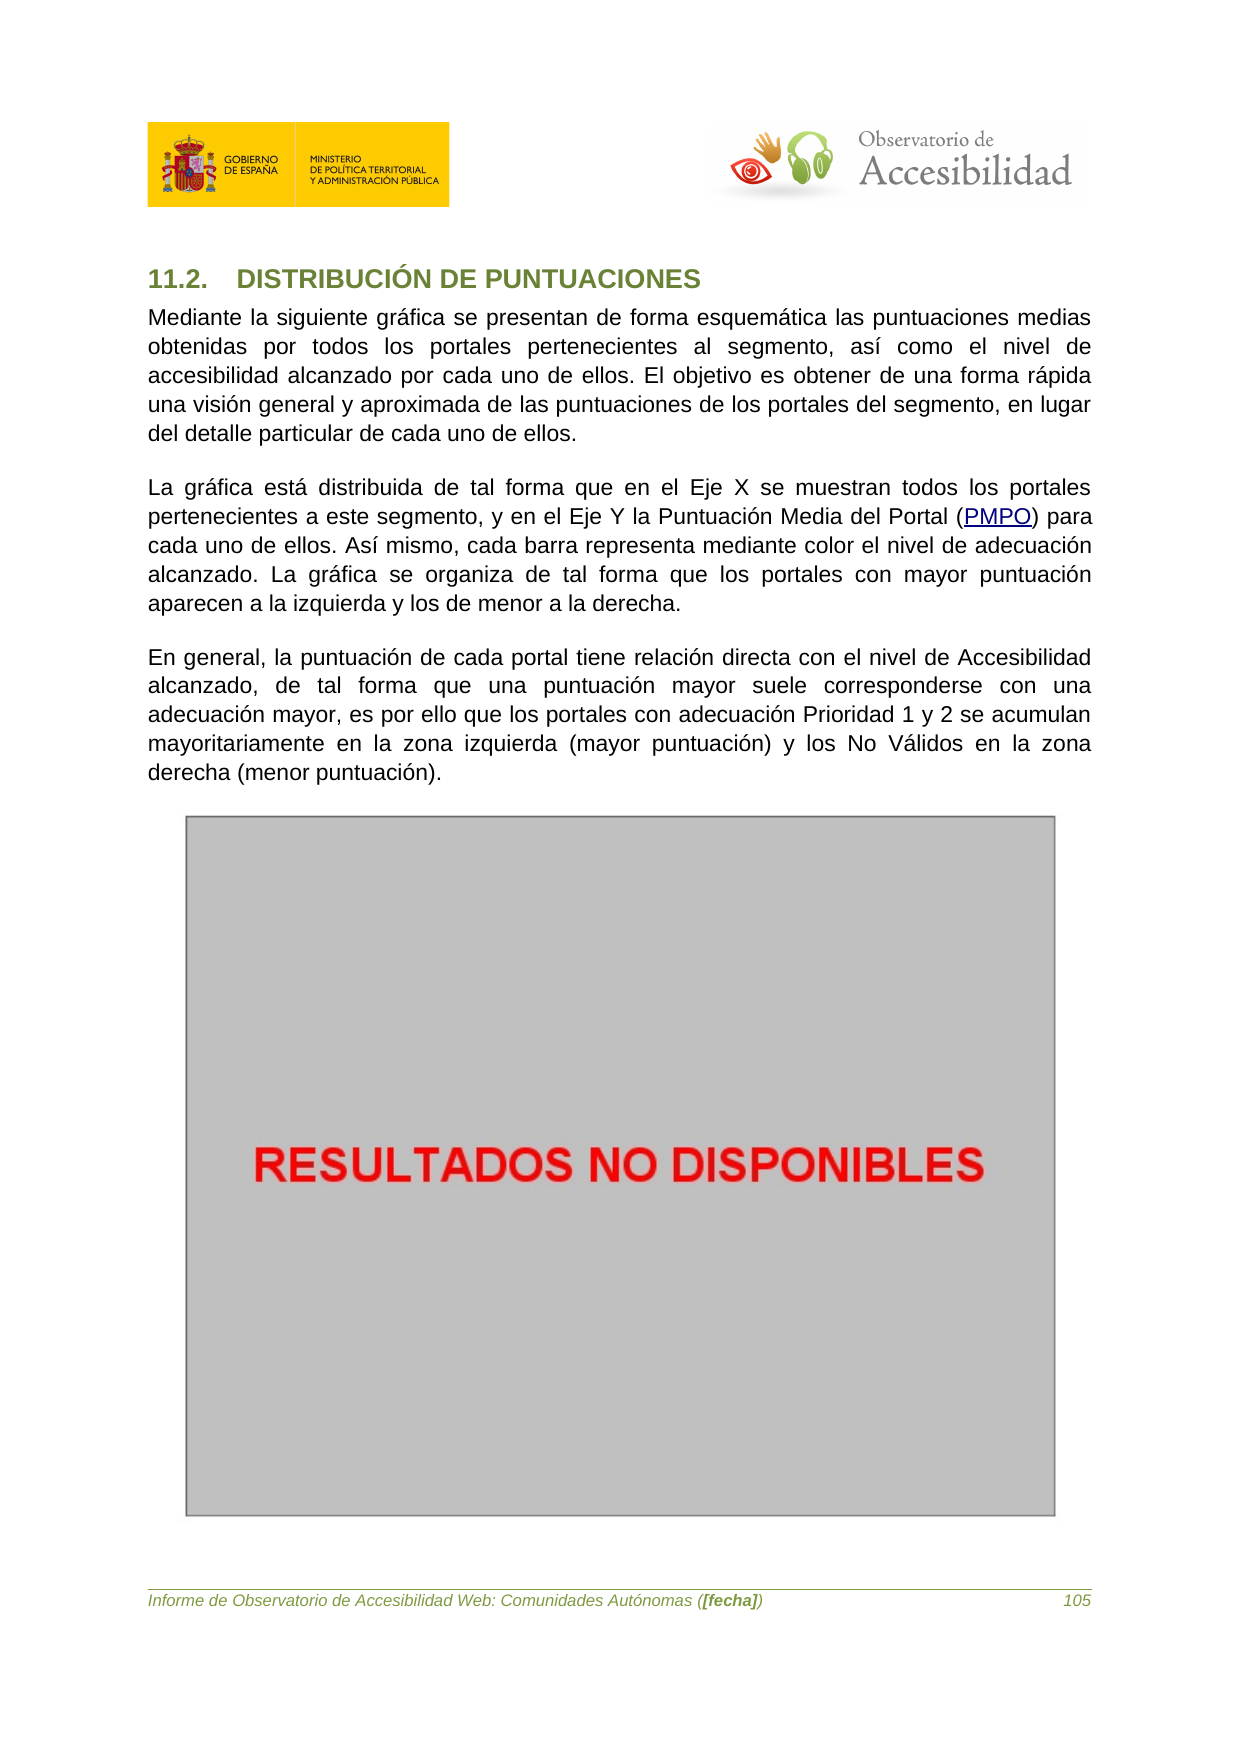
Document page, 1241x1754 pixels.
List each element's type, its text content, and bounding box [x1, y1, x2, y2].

list Distribución de puntuaciones [148, 263, 1092, 294]
text La gráfica está distribuida de tal forma que en el Eje X se muestran todos los portales pertenecientes a este segmento, y en el Eje Y la Puntuación Media del Portal (PMPO) para cada uno de ellos. Así mismo, cada barra representa mediante color el nivel de adecuación alcanzado. La gráfica se organiza de tal forma que los portales con mayor puntuación aparecen a la izquierda y los de menor a la derecha. [148, 474, 1092, 616]
text En general, la puntuación de cada portal tiene relación directa con el nivel de Accesibilidad alcanzado, de tal forma que una puntuación mayor suele corresponderse con una adecuación mayor, es por ello que los portales con adecuación Prioridad 1 y 2 se acumulan mayoritariamente en la zona izquierda (mayor puntuación) y los No Válidos en la zona derecha (menor puntuación). [148, 643, 1092, 786]
text Mediante la siguiente gráfica se presentan de forma esquemática las puntuaciones medias obtenidas por todos los portales pertenecientes al segmento, así como el nivel de accesibilidad alcanzado por cada uno de ellos. El objetivo es obtener de una forma rápida una visión general y aproximada de las puntuaciones de los portales del segmento, en lugar del detalle particular de cada uno de ellos. [148, 304, 1092, 446]
